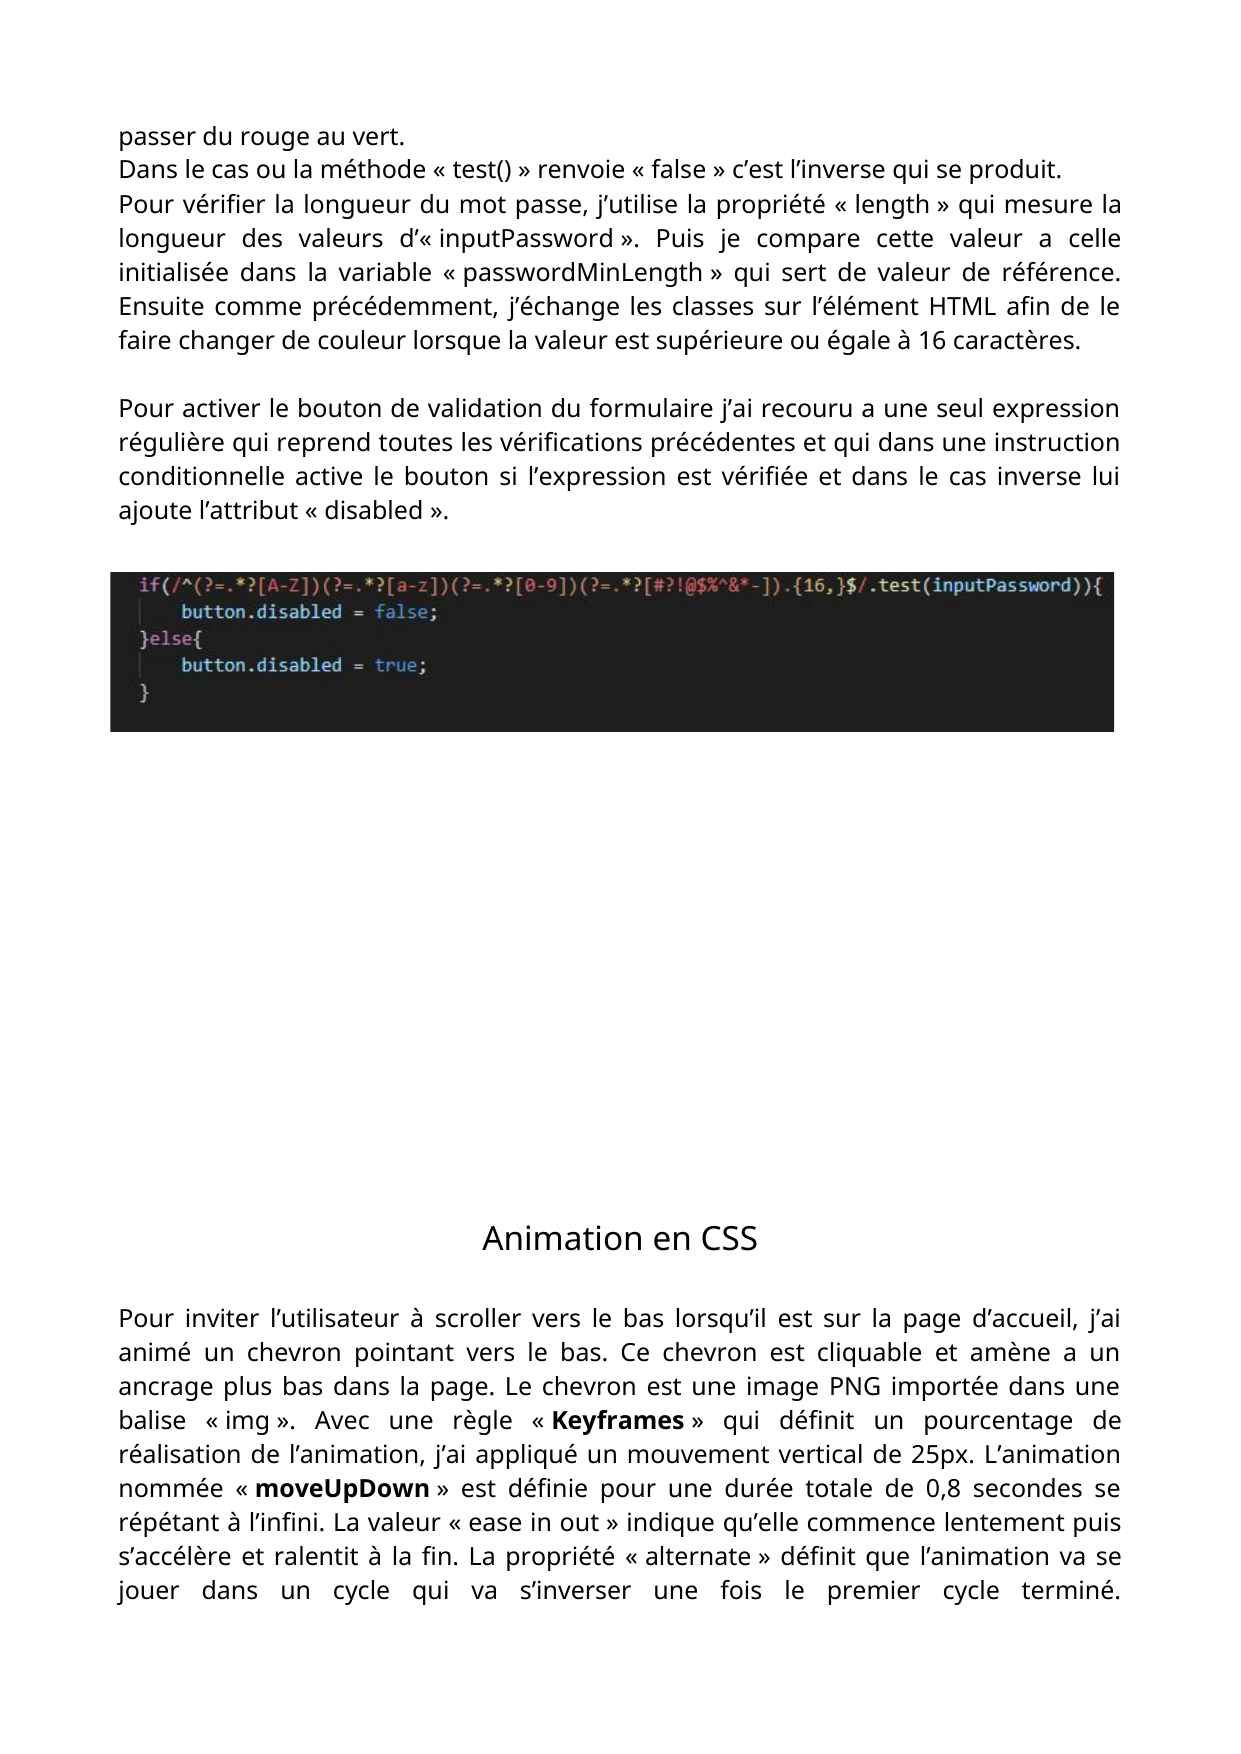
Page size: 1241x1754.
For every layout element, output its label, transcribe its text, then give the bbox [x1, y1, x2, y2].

text Animation en CSS [118, 1215, 1122, 1261]
text Pour activer le bouton de validation du formulaire j’ai recouru a une seul expression régulière qui reprend toutes les vérifications précédentes et qui dans une instruction conditionnelle active le bouton si l’expression est vérifiée et dans le cas inverse lui ajoute l’attribut « disabled ». [118, 391, 1122, 527]
picture [110, 572, 1115, 732]
text Pour inviter l’utilisateur à scroller vers le bas lorsqu’il est sur la page d’accueil, j’ai animé un chevron pointant vers le bas. Ce chevron est cliquable et amène a un ancrage plus bas dans la page. Le chevron est une image PNG importée dans une balise « img ». Avec une règle « Keyframes » qui définit un pourcentage de réalisation de l’animation, j’ai appliqué un mouvement vertical de 25px. L’animation nommée « moveUpDown » est définie pour une durée totale de 0,8 secondes se répétant à l’infini. La valeur « ease in out » indique qu’elle commence lentement puis s’accélère et ralentit à la fin. La propriété « alternate » définit que l’animation va se jouer dans un cycle qui va s’inverser une fois le premier cycle terminé. [118, 1300, 1122, 1607]
text Pour vérifier la longueur du mot passe, j’utilise la propriété « length » qui mesure la longueur des valeurs d’« inputPassword ». Puis je compare cette valeur a celle initialisée dans la variable « passwordMinLength » qui sert de valeur de référence. Ensuite comme précédemment, j’échange les classes sur l’élément HTML afin de le faire changer de couleur lorsque la valeur est supérieure ou égale à 16 caractères. [118, 186, 1122, 357]
text Dans le cas ou la méthode « test() » renvoie « false » c’est l’inverse qui se produit. [118, 152, 1122, 186]
text passer du rouge au vert. [118, 118, 1122, 152]
